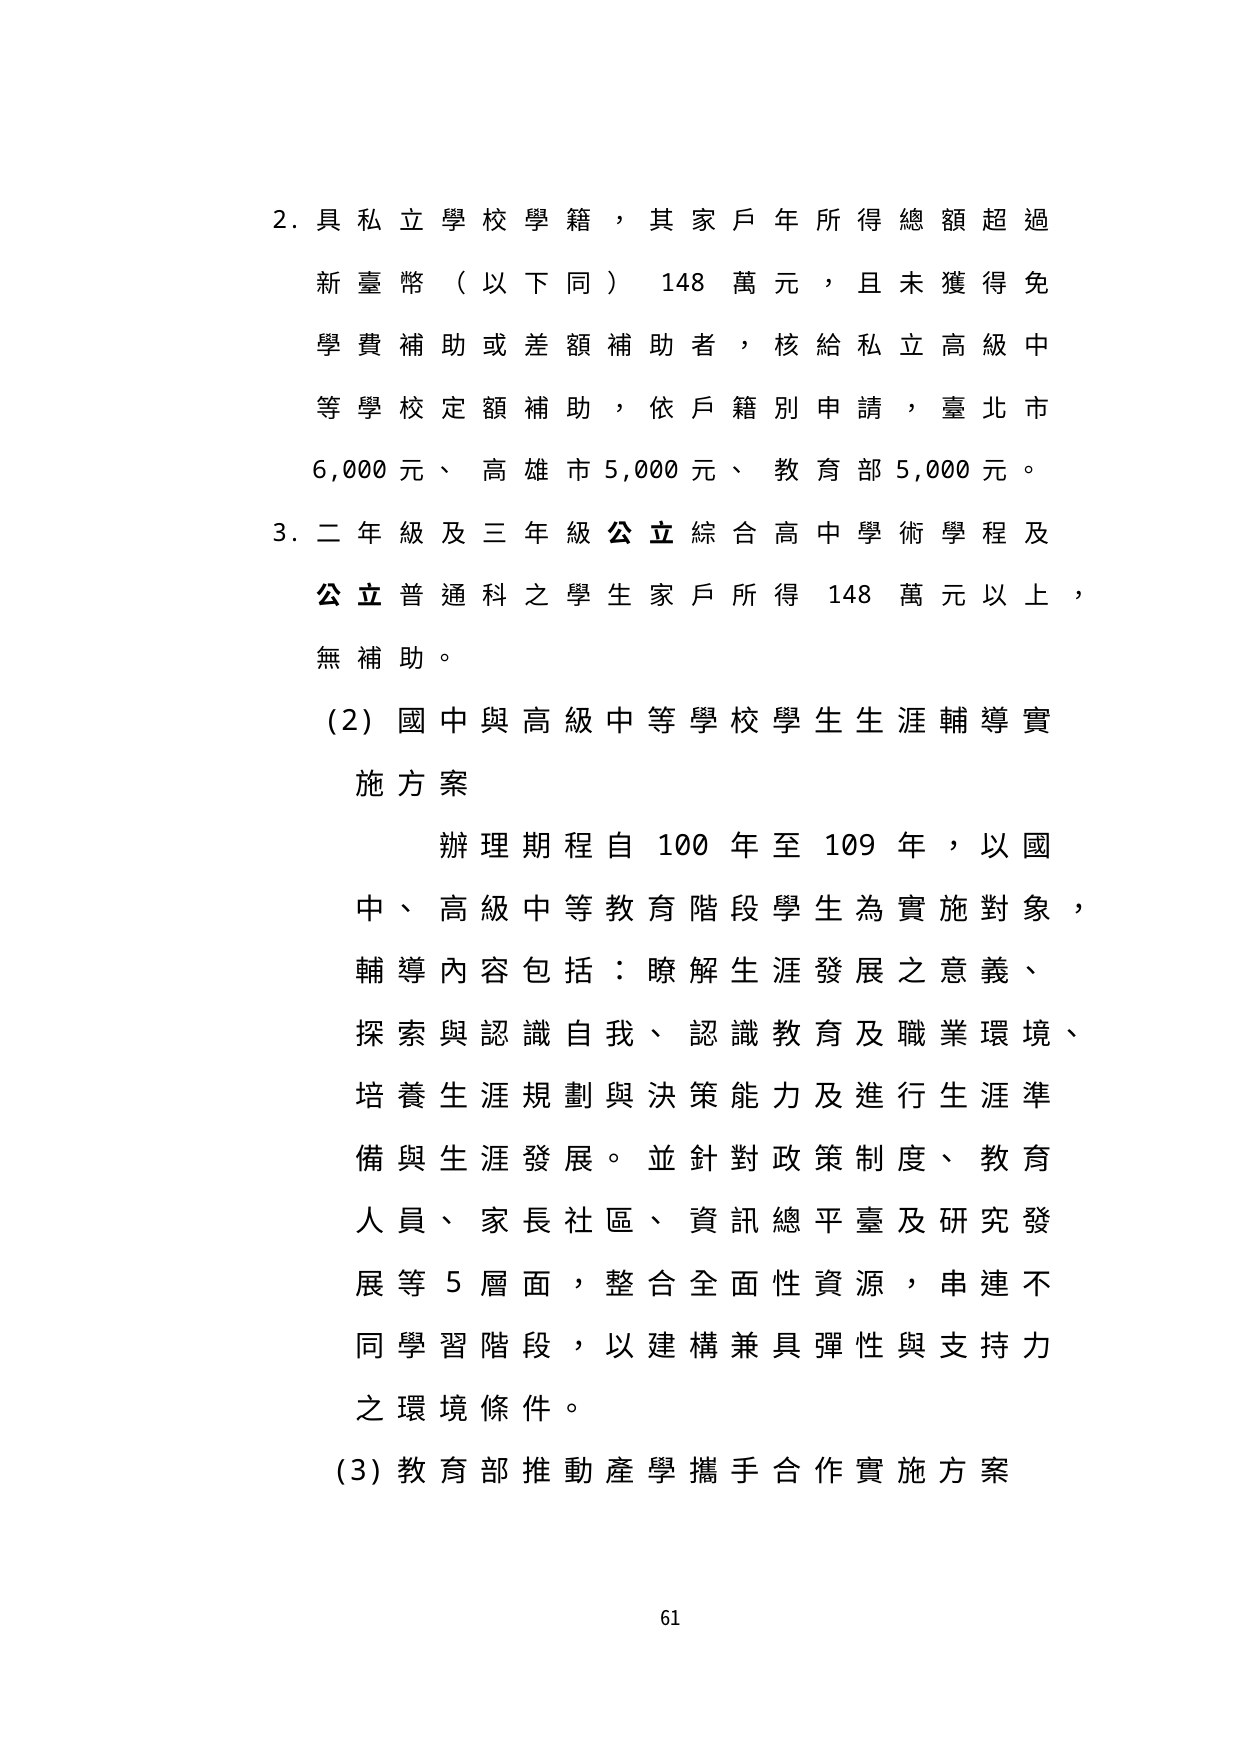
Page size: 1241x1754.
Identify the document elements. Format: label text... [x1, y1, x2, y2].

text (3)教育部推動產學攜手合作實施方案 [301, 1427, 1058, 1490]
text 辦理期程自100年至109年，以國中、高級中等教育階段學生為實施對象，輔導內容包括：瞭解生涯發展之意義、探索與認識自我、認識教育及職業環境、培養生涯規劃與決策能力及進行生涯準備與生涯發展。並針對政策制度、教育人員、家長社區、資訊總平臺及研究發展等5層面，整合全面性資源，串連不同學習階段，以建構兼具彈性與支持力之環境條件。 [301, 802, 1058, 1427]
text 3.二年級及三年級公立綜合高中學術學程及公立普通科之學生家戶所得148萬元以上，無補助。 [256, 490, 1058, 677]
text 2.具私立學校學籍，其家戶年所得總額超過新臺幣（以下同）148萬元，且未獲得免學費補助或差額補助者，核給私立高級中等學校定額補助，依戶籍別申請，臺北市6,000元、高雄市5,000元、教育部5,000元。 [259, 177, 1058, 490]
text (2)國中與高級中等學校學生生涯輔導實施方案 [301, 677, 1058, 802]
